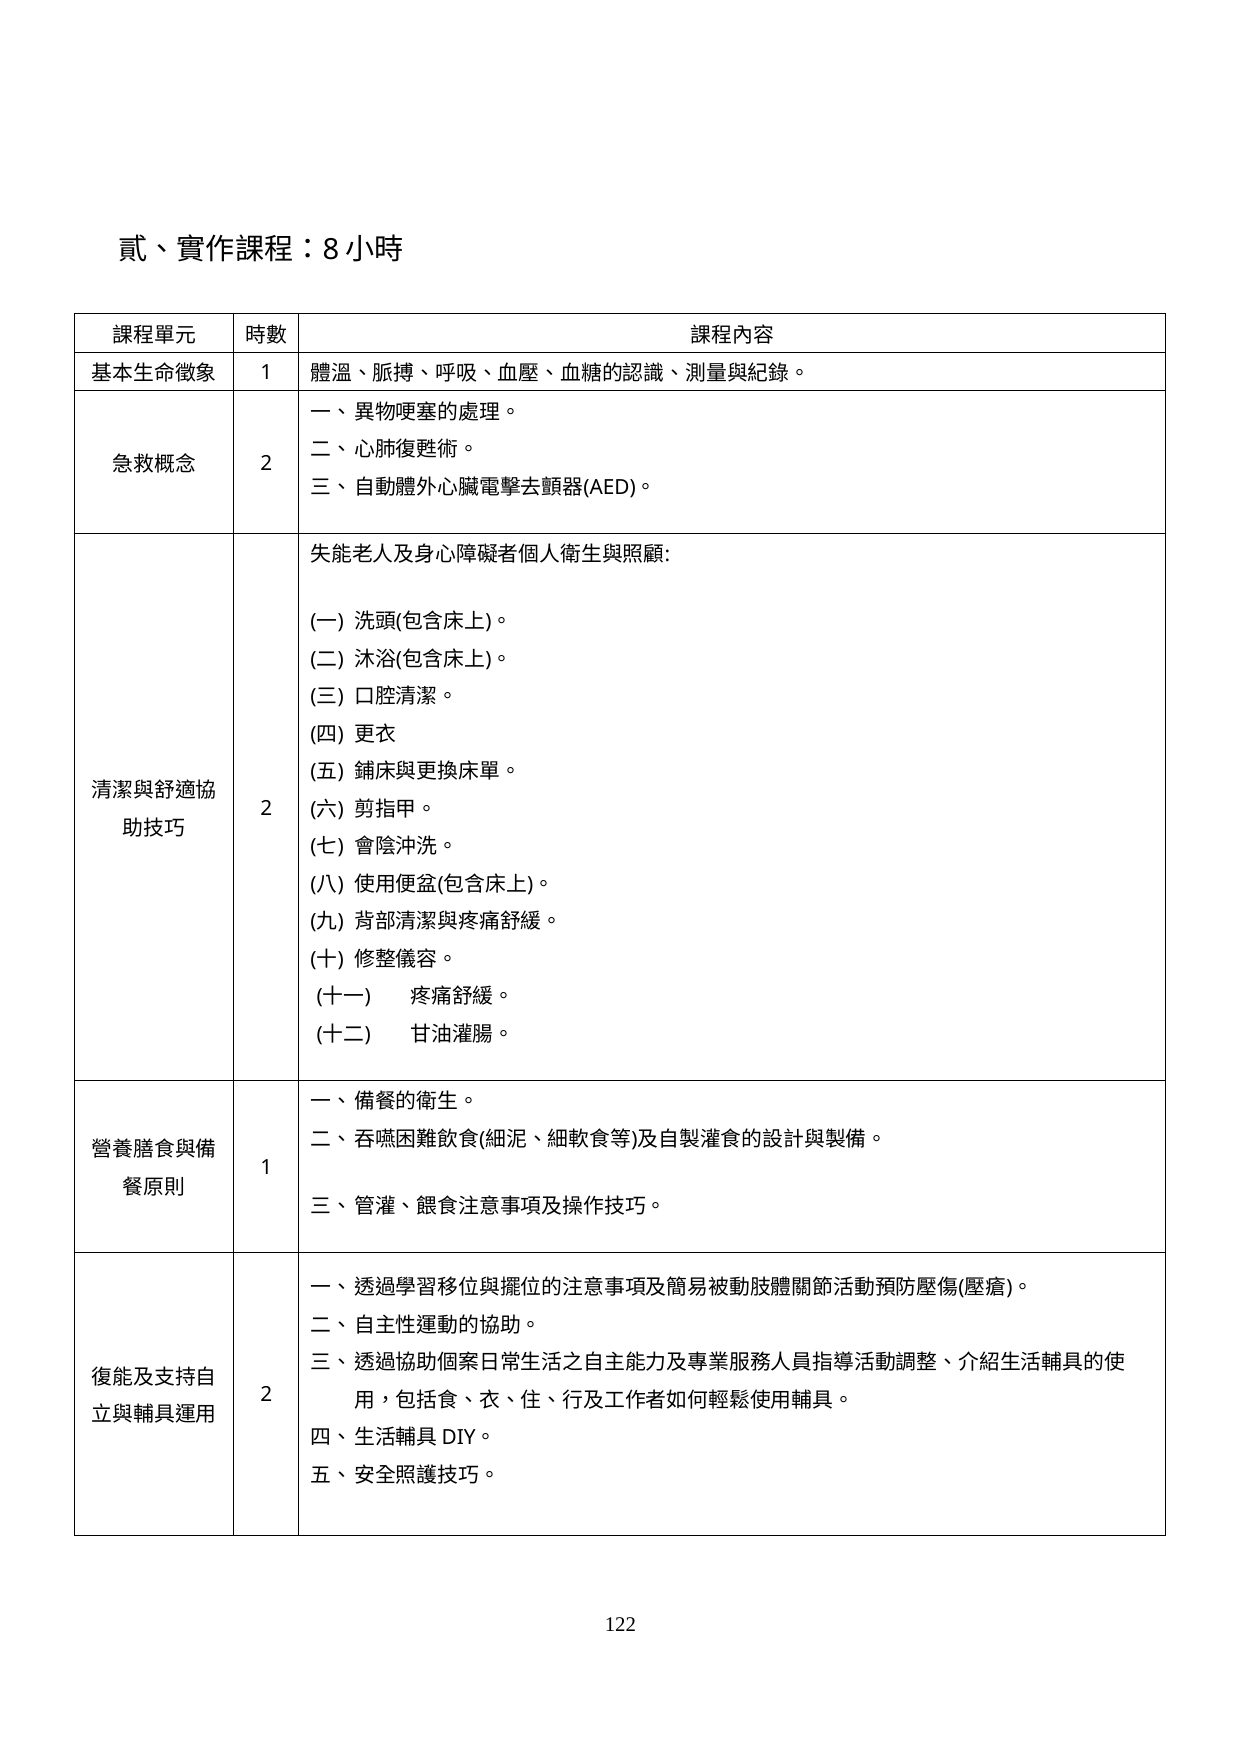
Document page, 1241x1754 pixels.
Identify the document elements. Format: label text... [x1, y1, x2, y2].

table_cell 急救概念 [75, 391, 233, 533]
table_cell 1 [234, 1081, 298, 1252]
table_cell 異物哽塞的處理。 心肺復甦術。 自動體外心臟電擊去顫器(AED)。 [299, 391, 1165, 533]
table_cell 2 [234, 1253, 298, 1535]
table_cell 備餐的衛生。 吞嚥困難飲食(細泥、細軟食等)及自製灌食的設計與製備。 管灌、餵食注意事項及操作技巧。 [299, 1081, 1165, 1252]
table_cell 2 [234, 534, 298, 1080]
table_header 課程內容 [299, 314, 1165, 352]
table_header 時數 [234, 314, 298, 352]
table_header 課程單元 [75, 314, 233, 352]
table_cell 體溫、脈搏、呼吸、血壓、血糖的認識、測量與紀錄。 [299, 353, 1165, 390]
table_cell 2 [234, 391, 298, 533]
table_cell 透過學習移位與擺位的注意事項及簡易被動肢體關節活動預防壓傷(壓瘡)。 自主性運動的協助。 透過協助個案日常生活之自主能力及專業服務人員指導活動調整、介紹生活輔具的使用，包括食、衣、住、行及工作者如何輕鬆使用輔具。 生活輔具DIY。 安全照護技巧。 [299, 1253, 1165, 1535]
list 貳、實作課程：8小時 [118, 209, 1122, 284]
table_cell 復能及支持自立與輔具運用 [75, 1253, 233, 1535]
table_cell 失能老人及身心障礙者個人衛生與照顧: 洗頭(包含床上)。 沐浴(包含床上)。 口腔清潔。 更衣 鋪床與更換床單。 剪指甲。 會陰沖洗。 使用便盆(包含床上)。 背部清潔與疼痛舒緩。 修整儀容。 疼痛舒緩。 甘油灌腸。 [299, 534, 1165, 1080]
table_cell 清潔與舒適協助技巧 [75, 534, 233, 1080]
table_cell 1 [234, 353, 298, 390]
table_cell 基本生命徵象 [75, 353, 233, 390]
table_cell 營養膳食與備餐原則 [75, 1081, 233, 1252]
